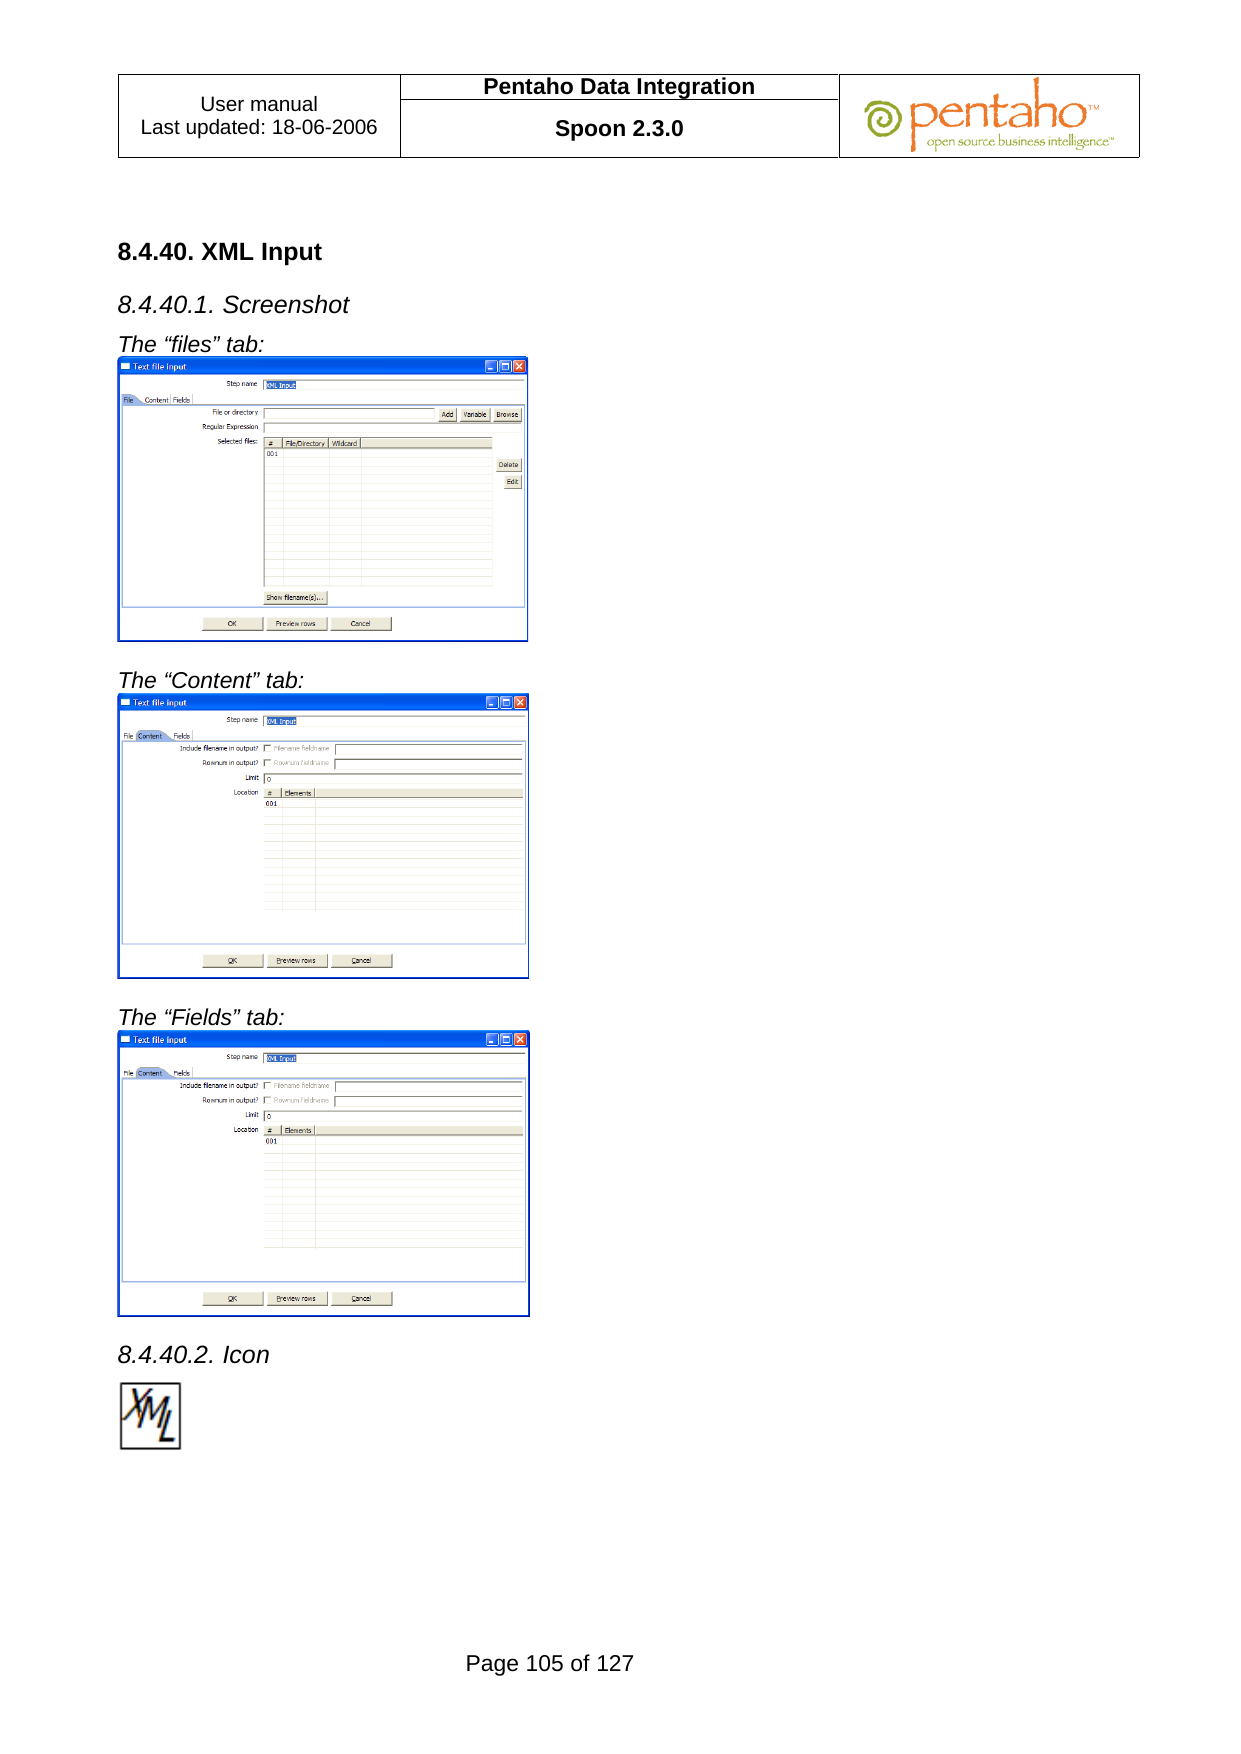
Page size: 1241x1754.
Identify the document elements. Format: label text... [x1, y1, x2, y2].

text The “Content” tab: [117, 667, 1137, 693]
text The “Fields” tab: [117, 1004, 1137, 1030]
picture [117, 693, 529, 979]
picture [117, 356, 529, 642]
subtitle XML Input [117, 238, 1137, 266]
subtitle Screenshot [117, 291, 1137, 319]
subtitle Icon [117, 1341, 1137, 1369]
text The “files” tab: [117, 331, 1137, 357]
picture [117, 1030, 530, 1317]
